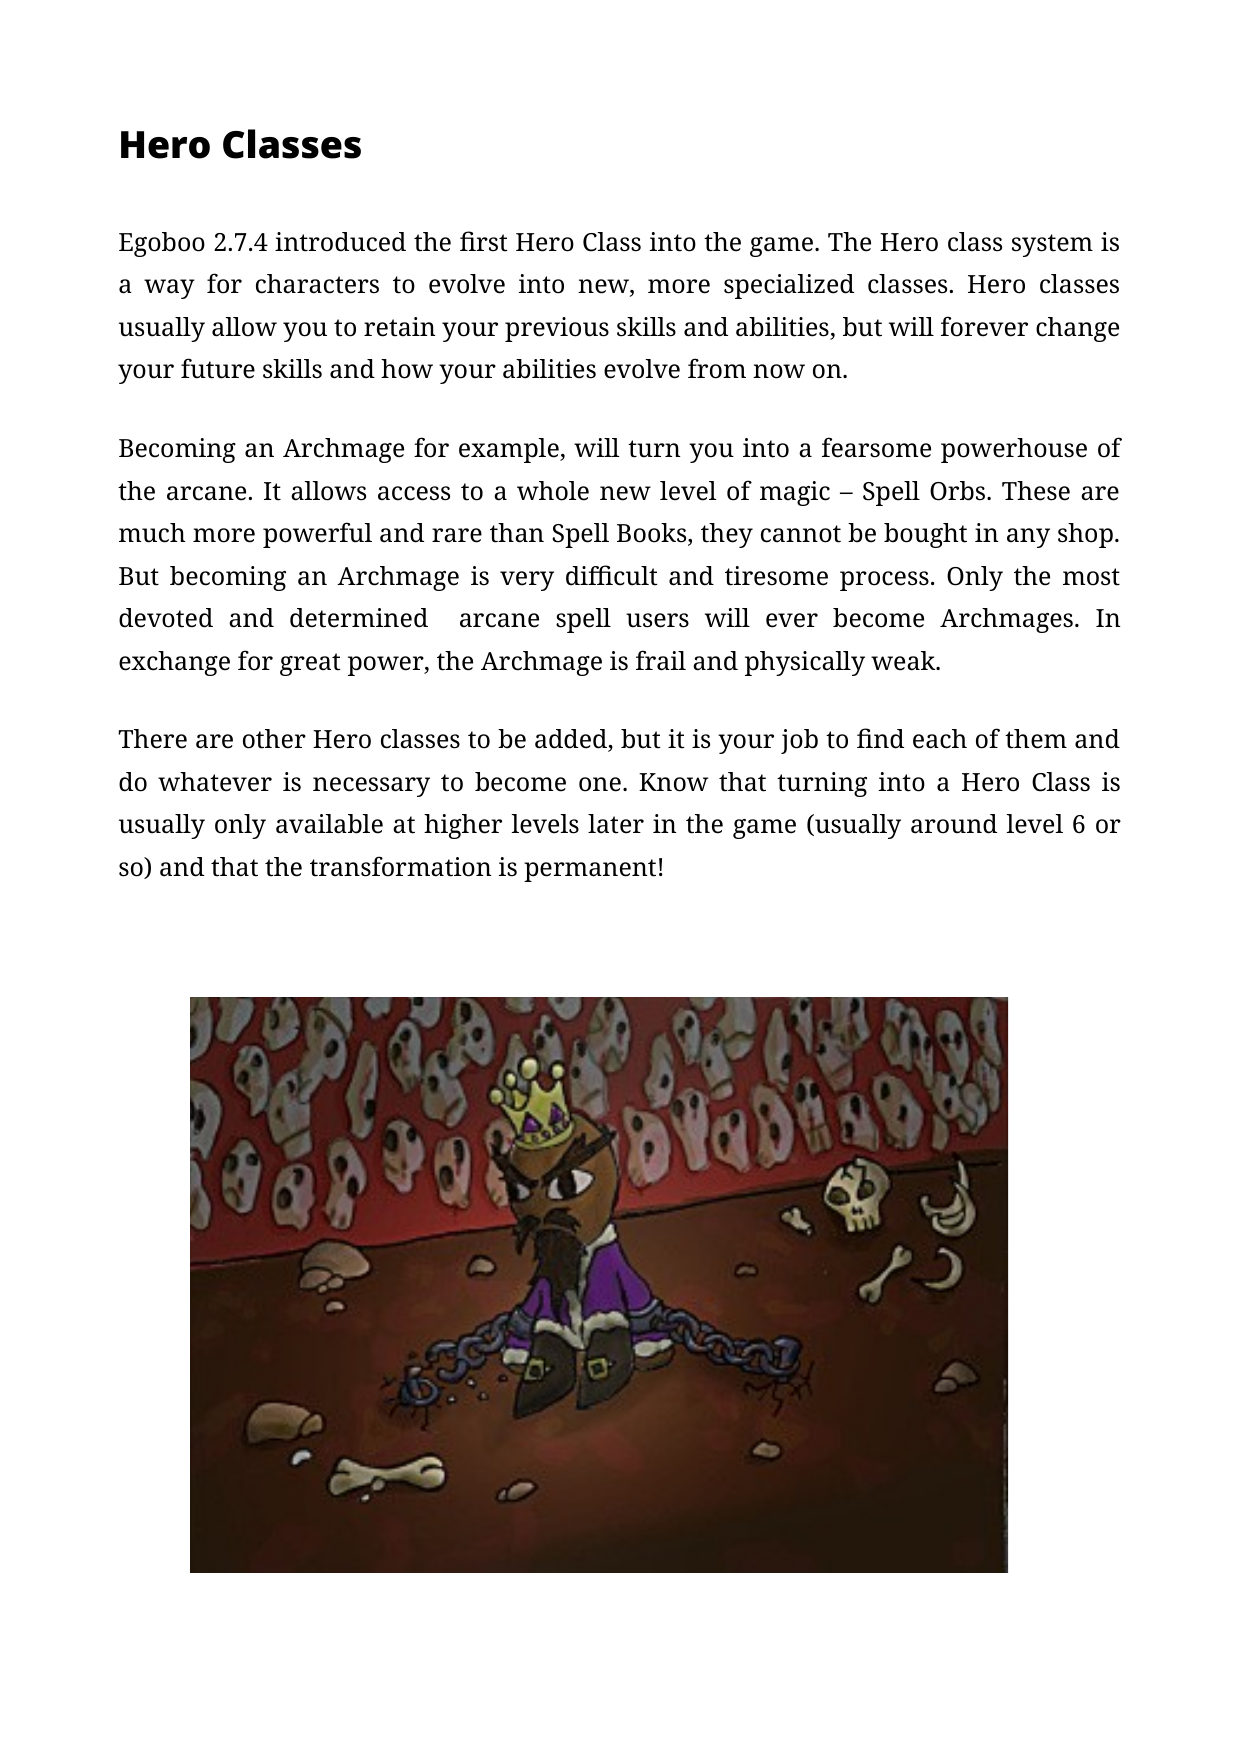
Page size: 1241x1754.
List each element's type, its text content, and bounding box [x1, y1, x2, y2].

subtitle Hero Classes [118, 118, 1122, 169]
picture [190, 997, 1009, 1573]
text Egoboo 2.7.4 introduced the first Hero Class into the game. The Hero class system is a way for characters to evolve into new, more specialized classes. Hero classes usually allow you to retain your previous skills and abilities, but will forever change your future skills and how your abilities evolve from now on. [118, 225, 1122, 386]
text There are other Hero classes to be added, but it is your job to find each of them and do whatever is necessary to become one. Know that turning into a Hero Class is usually only available at higher levels later in the game (usually around level 6 or so) and that the transformation is permanent! [118, 722, 1122, 883]
text Becoming an Archmage for example, will turn you into a fearsome powerhouse of the arcane. It allows access to a whole new level of magic – Spell Orbs. These are much more powerful and rare than Spell Books, they cannot be bought in any shop. But becoming an Archmage is very difficult and tiresome process. Only the most devoted and determined arcane spell users will ever become Archmages. In exchange for great power, the Archmage is frail and physically weak. [118, 431, 1122, 677]
